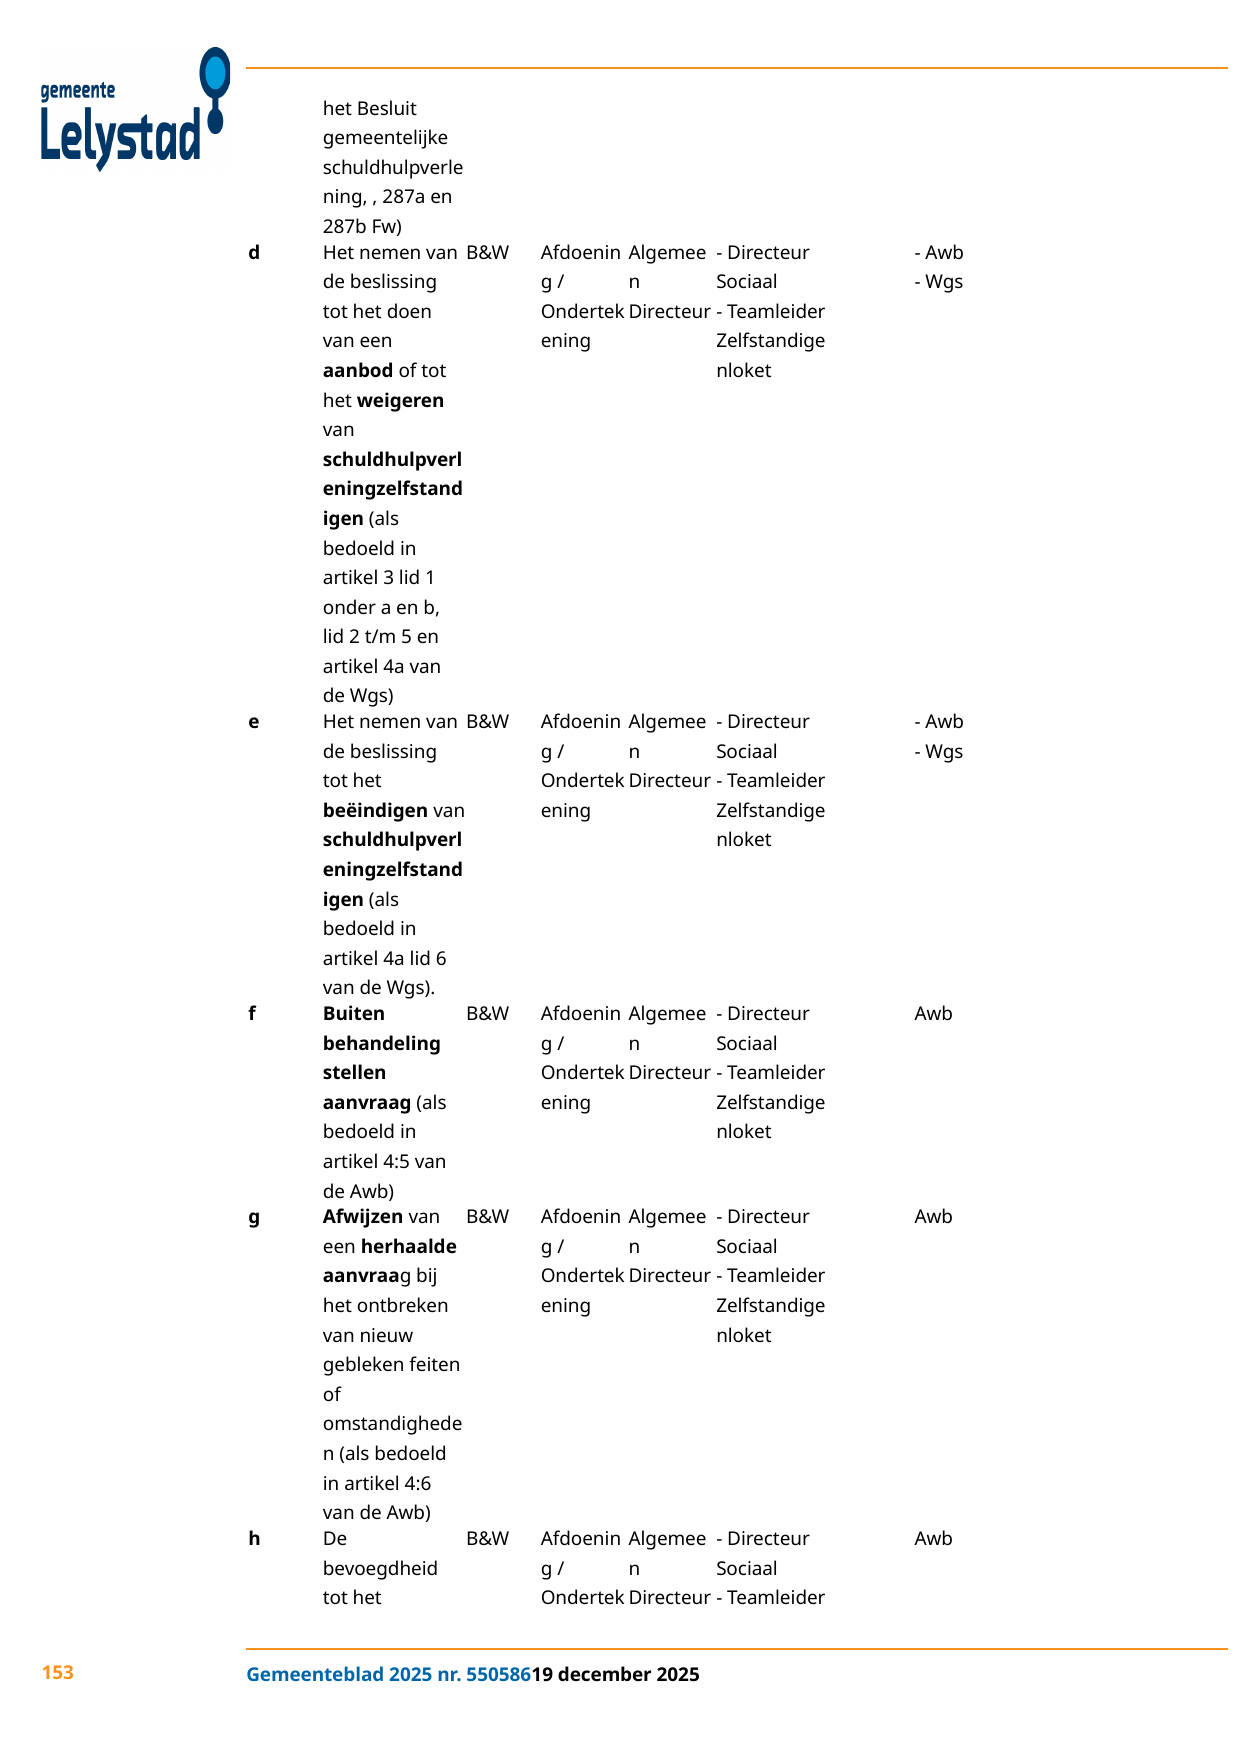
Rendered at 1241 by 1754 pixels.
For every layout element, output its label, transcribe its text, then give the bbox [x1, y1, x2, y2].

table_cell Algemeen Directeur [628, 1525, 716, 1610]
table_cell Afwijzen van een herhaalde aanvraag bij het ontbreken van nieuw gebleken feiten of omstandigheden (als bedoeld in artikel 4:6 van de Awb) [323, 1204, 466, 1525]
table_cell - Directeur Sociaal - Teamleider Zelfstandigenloket [716, 239, 826, 708]
table_cell B&W [466, 1204, 541, 1525]
table_cell Algemeen Directeur [628, 239, 716, 708]
table_cell Awb [914, 1525, 999, 1610]
table_cell B&W [466, 1525, 541, 1610]
table_cell [826, 1525, 914, 1610]
table_cell B&W [466, 708, 541, 1000]
table_cell - Directeur Sociaal - Teamleider [716, 1525, 826, 1610]
table_cell - Directeur Sociaal - Teamleider Zelfstandigenloket [716, 708, 826, 1000]
table_cell [999, 1204, 1152, 1525]
table_cell [826, 95, 914, 239]
picture [41, 47, 231, 172]
table_cell [999, 1525, 1152, 1610]
table_cell [628, 95, 716, 239]
table_cell [999, 1000, 1152, 1203]
table_cell - Awb - Wgs [914, 239, 999, 708]
table_cell [826, 708, 914, 1000]
table_cell Afdoening / Ondertekening [541, 239, 628, 708]
table_cell Algemeen Directeur [628, 708, 716, 1000]
table_cell De bevoegdheid tot het [323, 1525, 466, 1610]
table_cell e [248, 708, 323, 1000]
table_cell Het nemen van de beslissing tot het doen van een aanbod of tot het weigeren van schuldhulpverleningzelfstandigen (als bedoeld in artikel 3 lid 1 onder a en b, lid 2 t/m 5 en artikel 4a van de Wgs) [323, 239, 466, 708]
table_cell Afdoening / Ondertekening [541, 708, 628, 1000]
table_cell [999, 95, 1152, 239]
table_cell [999, 708, 1152, 1000]
table_cell Afdoening / Ondertek [541, 1525, 628, 1610]
table_cell Awb [914, 1000, 999, 1203]
table_cell Algemeen Directeur [628, 1000, 716, 1203]
table_cell Awb [914, 1204, 999, 1525]
table_cell Afdoening / Ondertekening [541, 1000, 628, 1203]
table_cell h [248, 1525, 323, 1610]
table_cell - Awb - Wgs [914, 708, 999, 1000]
table_cell [826, 1204, 914, 1525]
table_cell Afdoening / Ondertekening [541, 1204, 628, 1525]
table_cell [541, 95, 628, 239]
table_cell [999, 239, 1152, 708]
table_cell [914, 95, 999, 239]
table_cell g [248, 1204, 323, 1525]
table_cell f [248, 1000, 323, 1203]
table_cell [248, 95, 323, 239]
table_cell B&W [466, 239, 541, 708]
table_cell [826, 239, 914, 708]
table_cell [826, 1000, 914, 1203]
table_cell het Besluit gemeentelijke schuldhulpverlening, , 287a en 287b Fw) [323, 95, 466, 239]
table_cell [466, 95, 541, 239]
table_cell [716, 95, 826, 239]
table_cell B&W [466, 1000, 541, 1203]
table_cell Algemeen Directeur [628, 1204, 716, 1525]
table_cell Buiten behandeling stellen aanvraag (als bedoeld in artikel 4:5 van de Awb) [323, 1000, 466, 1203]
table_cell - Directeur Sociaal - Teamleider Zelfstandigenloket [716, 1204, 826, 1525]
table_cell d [248, 239, 323, 708]
table_cell Het nemen van de beslissing tot het beëindigen van schuldhulpverleningzelfstandigen (als bedoeld in artikel 4a lid 6 van de Wgs). [323, 708, 466, 1000]
table_cell - Directeur Sociaal - Teamleider Zelfstandigenloket [716, 1000, 826, 1203]
